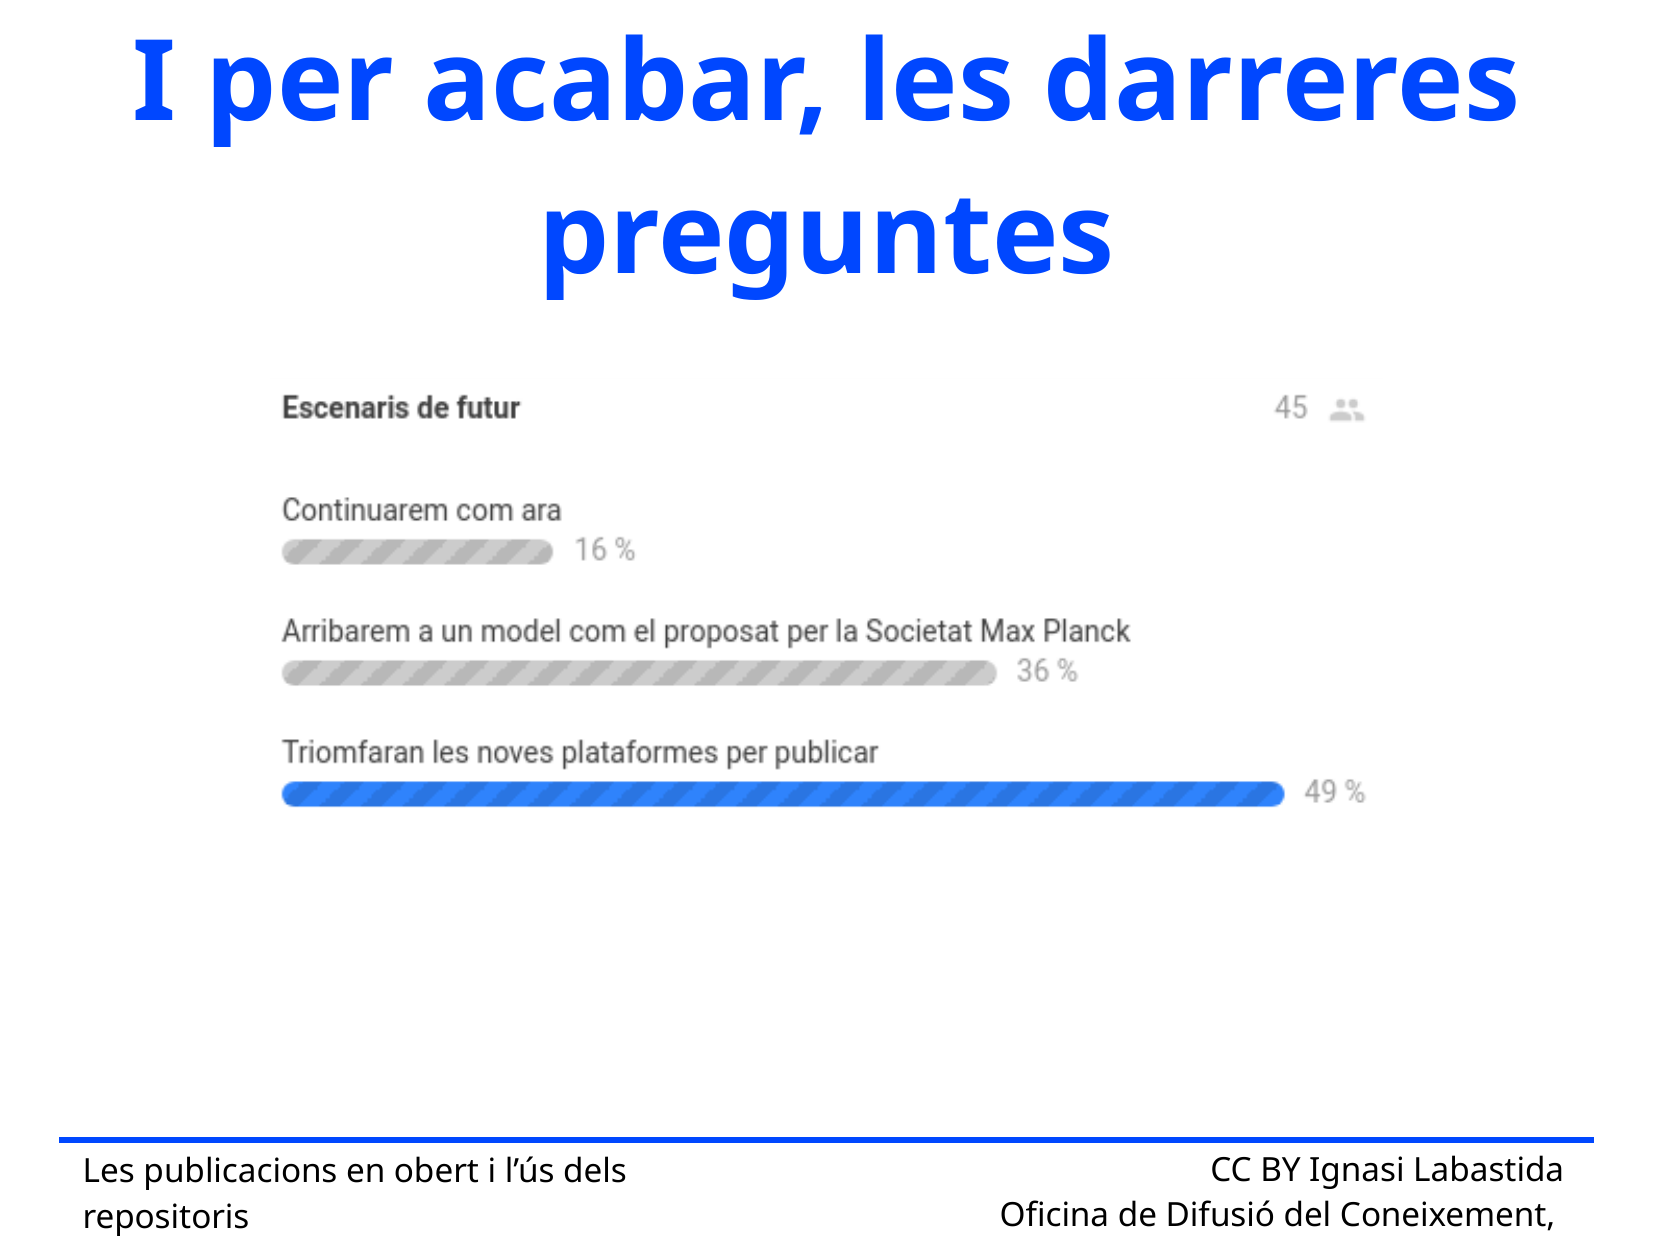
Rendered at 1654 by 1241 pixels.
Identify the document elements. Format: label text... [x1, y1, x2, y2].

picture [270, 377, 1383, 874]
title I per acabar, les darreres preguntes [82, 49, 1571, 257]
